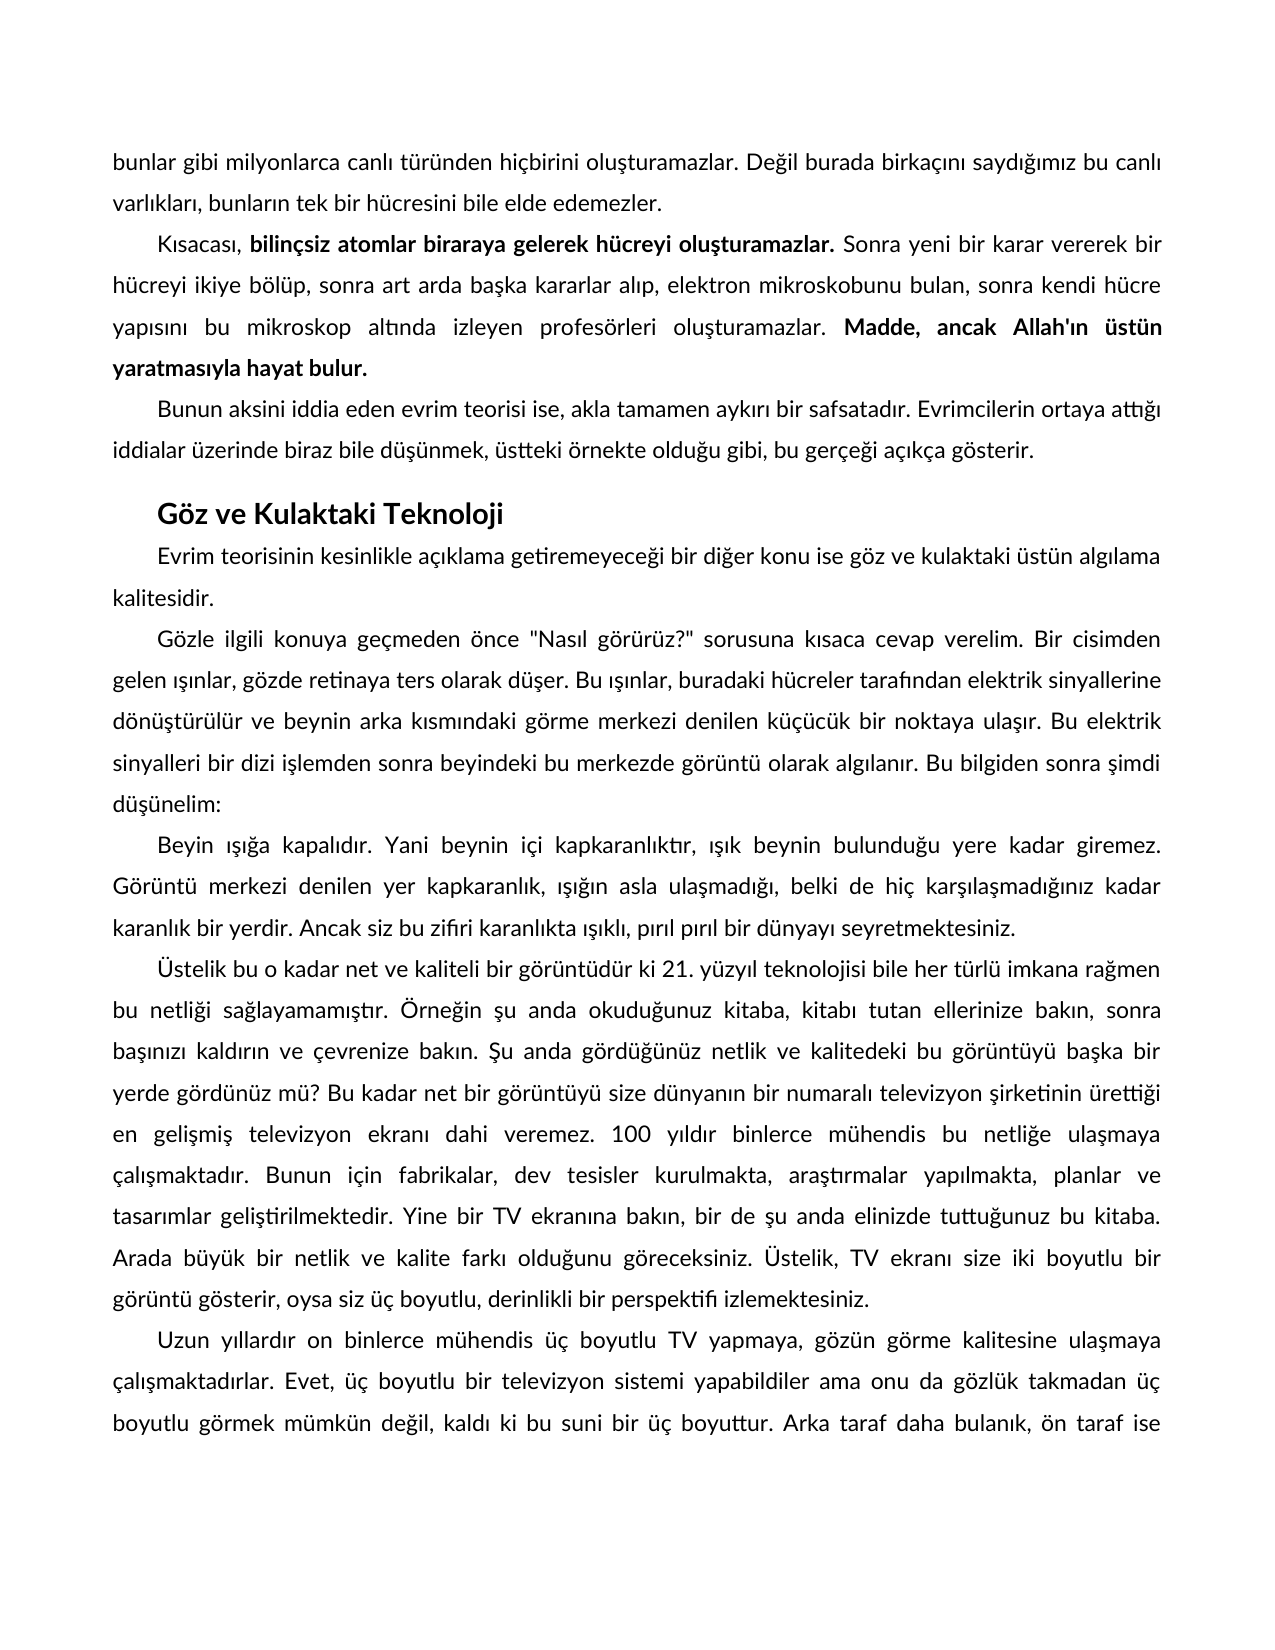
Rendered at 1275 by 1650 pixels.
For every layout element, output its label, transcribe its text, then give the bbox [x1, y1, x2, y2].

text Beyin ışığa kapalıdır. Yani beynin içi kapkaranlıktır, ışık beynin bulunduğu yere kadar giremez. Görüntü merkezi denilen yer kapkaranlık, ışığın asla ulaşmadığı, belki de hiç karşılaşmadığınız kadar karanlık bir yerdir. Ancak siz bu zifiri karanlıkta ışıklı, pırıl pırıl bir dünyayı seyretmektesiniz. [112, 831, 1162, 941]
text Gözle ilgili konuya geçmeden önce "Nasıl görürüz?" sorusuna kısaca cevap verelim. Bir cisimden gelen ışınlar, gözde retinaya ters olarak düşer. Bu ışınlar, buradaki hücreler tarafından elektrik sinyallerine dönüştürülür ve beynin arka kısmındaki görme merkezi denilen küçücük bir noktaya ulaşır. Bu elektrik sinyalleri bir dizi işlemden sonra beyindeki bu merkezde görüntü olarak algılanır. Bu bilgiden sonra şimdi düşünelim: [112, 624, 1162, 817]
text Göz ve Kulaktaki Teknoloji [112, 495, 1162, 530]
text Bunun aksini iddia eden evrim teorisi ise, akla tamamen aykırı bir safsatadır. Evrimcilerin ortaya attığı iddialar üzerinde biraz bile düşünmek, üstteki örnekte olduğu gibi, bu gerçeği açıkça gösterir. [112, 395, 1162, 464]
text Kısacası, bilinçsiz atomlar biraraya gelerek hücreyi oluşturamazlar. Sonra yeni bir karar vererek bir hücreyi ikiye bölüp, sonra art arda başka kararlar alıp, elektron mikroskobunu bulan, sonra kendi hücre yapısını bu mikroskop altında izleyen profesörleri oluşturamazlar. Madde, ancak Allah'ın üstün yaratmasıyla hayat bulur. [112, 230, 1162, 381]
text Evrim teorisinin kesinlikle açıklama getiremeyeceği bir diğer konu ise göz ve kulaktaki üstün algılama kalitesidir. [112, 542, 1162, 611]
text Üstelik bu o kadar net ve kaliteli bir görüntüdür ki 21. yüzyıl teknolojisi bile her türlü imkana rağmen bu netliği sağlayamamıştır. Örneğin şu anda okuduğunuz kitaba, kitabı tutan ellerinize bakın, sonra başınızı kaldırın ve çevrenize bakın. Şu anda gördüğünüz netlik ve kalitedeki bu görüntüyü başka bir yerde gördünüz mü? Bu kadar net bir görüntüyü size dünyanın bir numaralı televizyon şirketinin ürettiği en gelişmiş televizyon ekranı dahi veremez. 100 yıldır binlerce mühendis bu netliğe ulaşmaya çalışmaktadır. Bunun için fabrikalar, dev tesisler kurulmakta, araştırmalar yapılmakta, planlar ve tasarımlar geliştirilmektedir. Yine bir TV ekranına bakın, bir de şu anda elinizde tuttuğunuz bu kitaba. Arada büyük bir netlik ve kalite farkı olduğunu göreceksiniz. Üstelik, TV ekranı size iki boyutlu bir görüntü gösterir, oysa siz üç boyutlu, derinlikli bir perspektifi izlemektesiniz. [112, 954, 1162, 1312]
text Uzun yıllardır on binlerce mühendis üç boyutlu TV yapmaya, gözün görme kalitesine ulaşmaya çalışmaktadırlar. Evet, üç boyutlu bir televizyon sistemi yapabildiler ama onu da gözlük takmadan üç boyutlu görmek mümkün değil, kaldı ki bu suni bir üç boyuttur. Arka taraf daha bulanık, ön taraf ise [112, 1326, 1162, 1436]
text bunlar gibi milyonlarca canlı türünden hiçbirini oluşturamazlar. Değil burada birkaçını saydığımız bu canlı varlıkları, bunların tek bir hücresini bile elde edemezler. [112, 148, 1162, 216]
